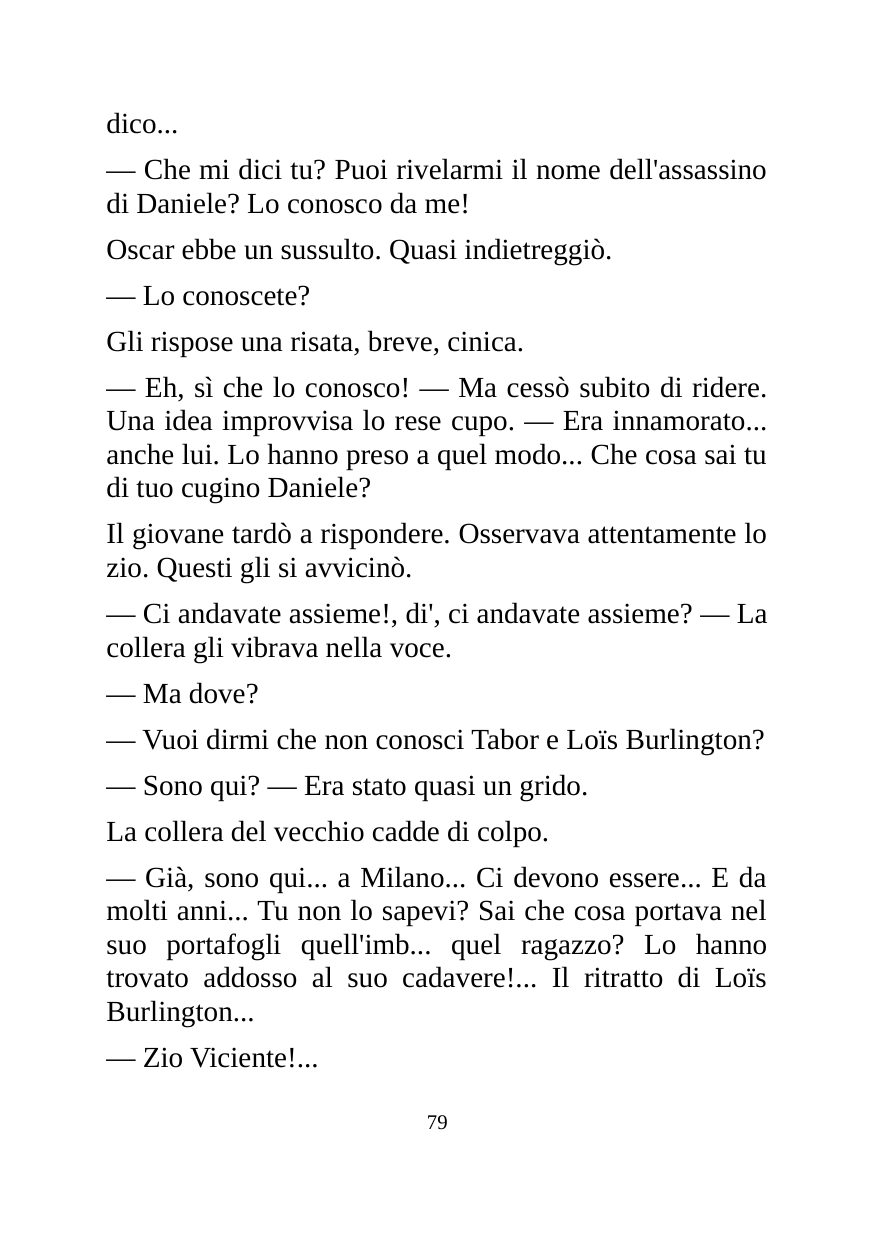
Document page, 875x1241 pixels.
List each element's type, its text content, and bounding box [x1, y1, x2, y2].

text — Lo conoscete? [106, 278, 768, 311]
text — Vuoi dirmi che non conosci Tabor e Loïs Burlington? [106, 722, 768, 755]
text Il giovane tardò a rispondere. Osservava attentamente lo zio. Questi gli si avvicinò. [106, 517, 768, 584]
text — Che mi dici tu? Puoi rivelarmi il nome dell'assassino di Daniele? Lo conosco da me! [106, 152, 768, 219]
text — Sono qui? — Era stato quasi un grido. [106, 768, 768, 801]
text — Ci andavate assieme!, di', ci andavate assieme? — La collera gli vibrava nella voce. [106, 596, 768, 663]
text — Zio Viciente!... [106, 1040, 768, 1074]
text — Già, sono qui... a Milano... Ci devono essere... E da molti anni... Tu non lo sapevi? Sai che cosa portava nel suo portafogli quell'imb... quel ragazzo? Lo hanno trovato addosso al suo cadavere!... Il ritratto di Loïs Burlington... [106, 860, 768, 1028]
text — Eh, sì che lo conosco! — Ma cessò subito di ridere. Una idea improvvisa lo rese cupo. — Era innamorato... anche lui. Lo hanno preso a quel modo... Che cosa sai tu di tuo cugino Daniele? [106, 370, 768, 504]
text — Ma dove? [106, 676, 768, 709]
text dico... [106, 106, 768, 140]
text Gli rispose una risata, breve, cinica. [106, 324, 768, 357]
text La collera del vecchio cadde di colpo. [106, 814, 768, 847]
text Oscar ebbe un sussulto. Quasi indietreggiò. [106, 232, 768, 265]
